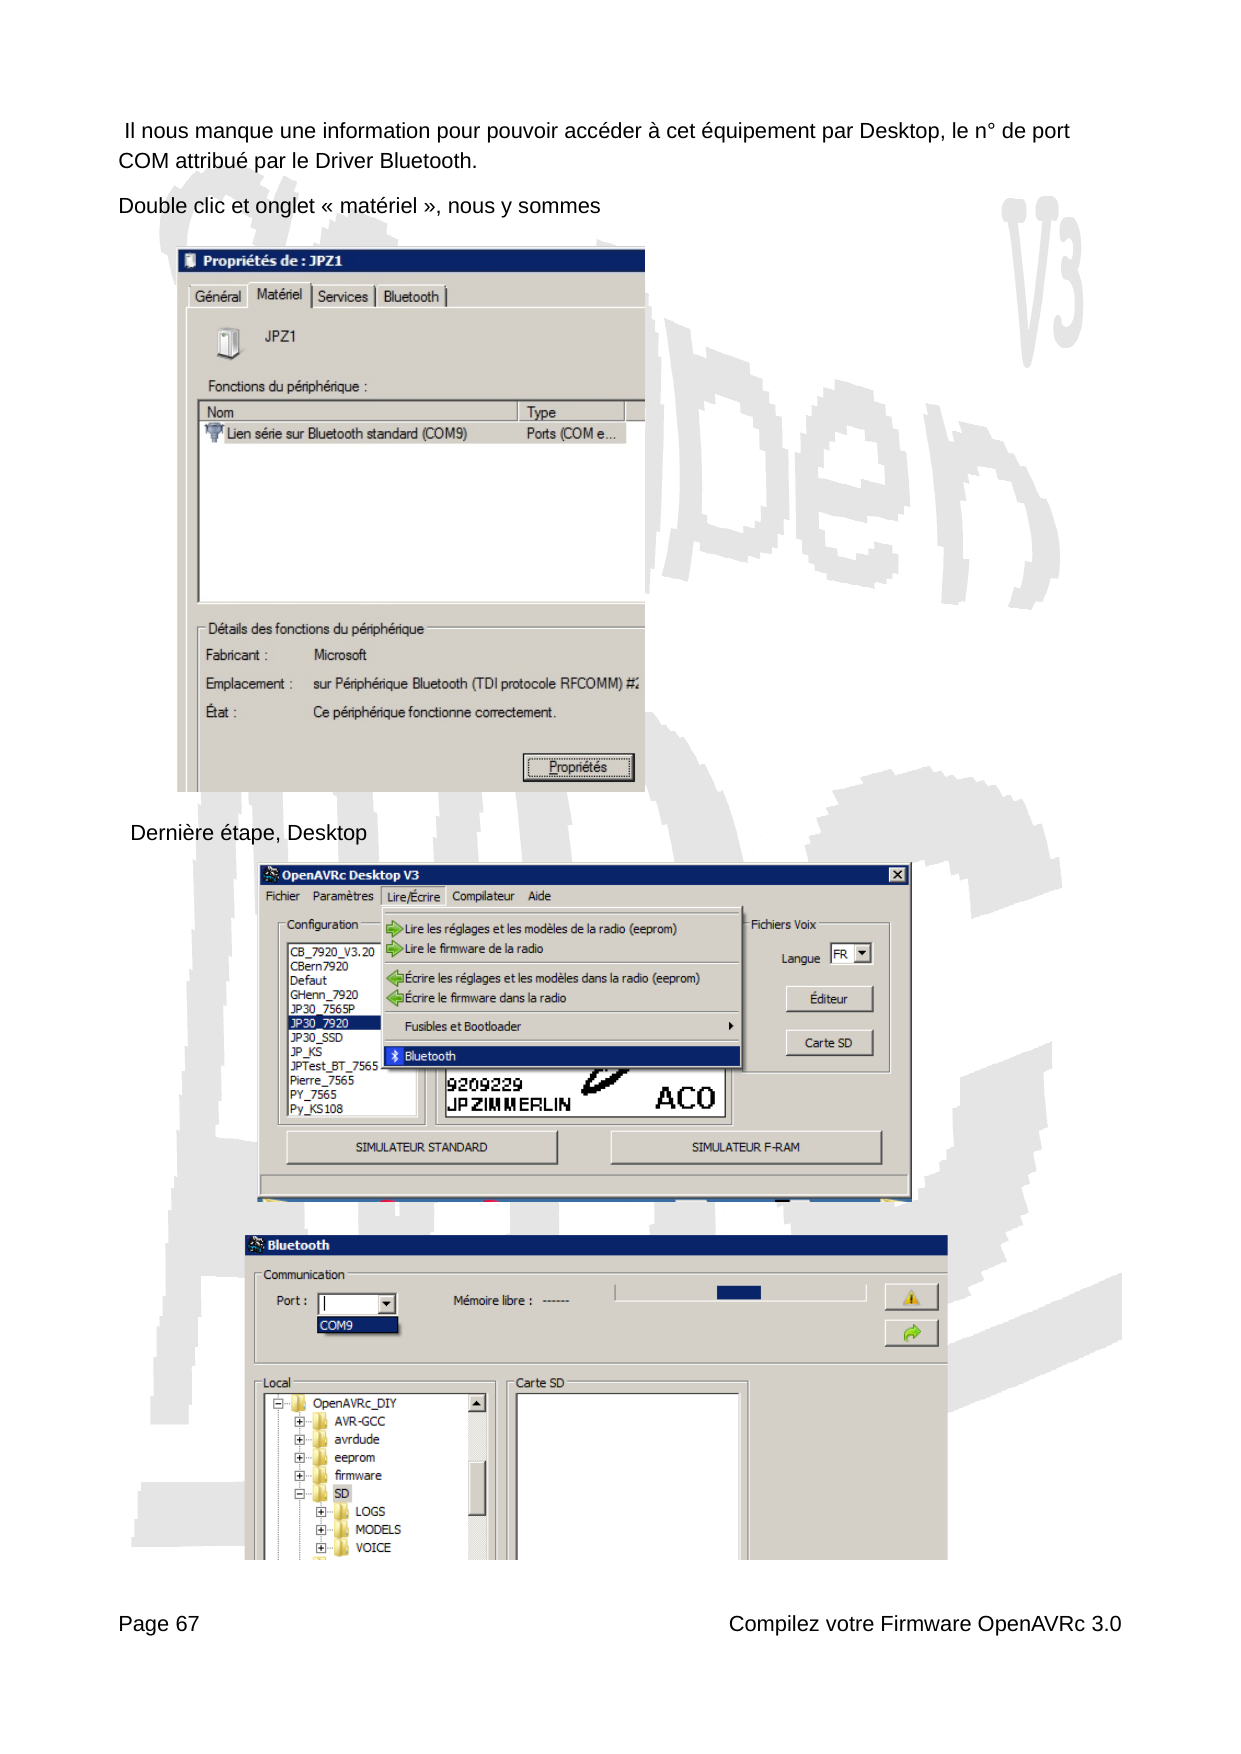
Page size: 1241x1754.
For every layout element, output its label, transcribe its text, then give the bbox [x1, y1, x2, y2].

text Double clic et onglet « matériel », nous y sommes [118, 193, 1122, 218]
text Dernière étape, Desktop [118, 820, 1122, 845]
picture [176, 246, 645, 792]
text Il nous manque une information pour pouvoir accéder à cet équipement par Desktop, le n° de port COM attribué par le Driver Bluetooth. [118, 118, 1122, 173]
picture [244, 1235, 948, 1560]
picture [257, 862, 912, 1202]
